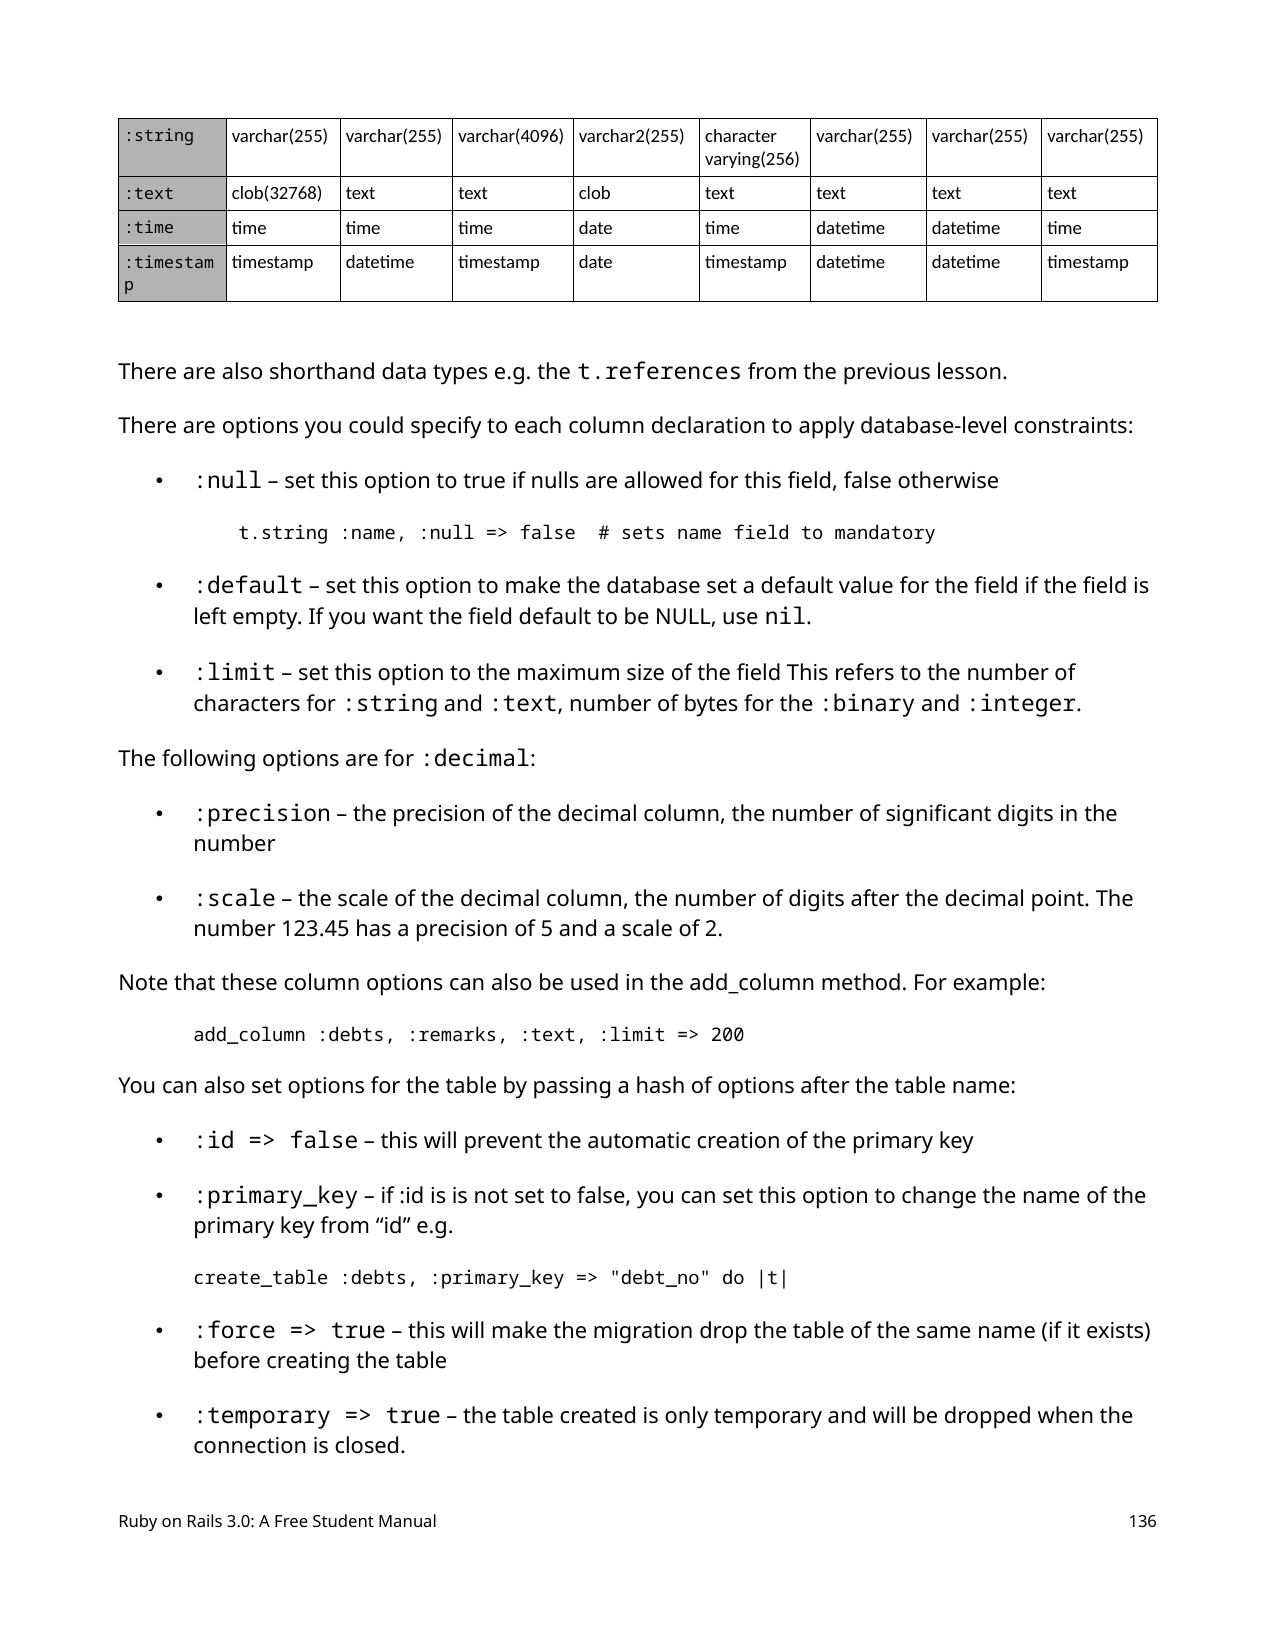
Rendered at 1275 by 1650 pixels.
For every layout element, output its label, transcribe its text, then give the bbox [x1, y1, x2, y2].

table_cell clob [574, 177, 699, 210]
table_cell datetime [927, 211, 1041, 244]
table_cell varchar(255) [927, 119, 1041, 176]
table_cell time [1042, 211, 1157, 244]
table_cell :text [119, 177, 226, 210]
table_cell varchar2(255) [574, 119, 699, 176]
table_cell date [574, 246, 699, 301]
table_cell date [574, 211, 699, 244]
list create_table :debts, :primary_key => "debt_no" do |t| [156, 1264, 1157, 1290]
text You can also set options for the table by passing a hash of options after the table name: [118, 1070, 1157, 1100]
table_cell timestamp [227, 246, 340, 301]
list :null – set this option to true if nulls are allowed for this field, false otherwise [156, 464, 1157, 496]
table_cell :string [119, 119, 226, 176]
text There are options you could specify to each column declaration to apply database-level constraints: [118, 411, 1157, 440]
list :scale – the scale of the decimal column, the number of digits after the decimal point. The number 123.45 has a precision of 5 and a scale of 2. [156, 882, 1157, 943]
list :limit – set this option to the maximum size of the field This refers to the number of characters for :string and :text, number of bytes for the :binary and :integer. [156, 655, 1157, 718]
list :default – set this option to make the database set a default value for the field if the field is left empty. If you want the field default to be NULL, use nil. [156, 569, 1157, 631]
table_cell character varying(256) [700, 119, 810, 176]
table_cell text [1042, 177, 1157, 210]
table_cell varchar(255) [227, 119, 340, 176]
table_cell timestamp [1042, 246, 1157, 301]
table_cell time [453, 211, 573, 244]
table_cell clob(32768) [227, 177, 340, 210]
text There are also shorthand data types e.g. the t.references from the previous lesson. [118, 355, 1157, 387]
table_cell varchar(255) [811, 119, 926, 176]
table_cell varchar(4096) [453, 119, 573, 176]
list :id => false – this will prevent the automatic creation of the primary key [156, 1124, 1157, 1155]
table_cell text [453, 177, 573, 210]
table_cell timestamp [700, 246, 810, 301]
text Note that these column options can also be used in the add_column method. For example: [118, 967, 1157, 997]
text add_column :debts, :remarks, :text, :limit => 200 [193, 1021, 1157, 1046]
table_cell :timestamp [119, 246, 226, 301]
table_cell datetime [927, 246, 1041, 301]
list t.string :name, :null => false # sets name field to mandatory [156, 519, 1157, 545]
list :temporary => true – the table created is only temporary and will be dropped when the connection is closed. [156, 1399, 1157, 1460]
table_cell time [700, 211, 810, 244]
table_cell :time [119, 211, 226, 244]
table_cell datetime [811, 246, 926, 301]
table_cell timestamp [453, 246, 573, 301]
list :primary_key – if :id is is not set to false, you can set this option to change the name of the primary key from “id” e.g. [156, 1179, 1157, 1240]
table_cell varchar(255) [1042, 119, 1157, 176]
table_cell datetime [341, 246, 452, 301]
table_cell text [700, 177, 810, 210]
table_cell datetime [811, 211, 926, 244]
table_cell text [927, 177, 1041, 210]
list :force => true – this will make the migration drop the table of the same name (if it exists) before creating the table [156, 1314, 1157, 1375]
table_cell time [341, 211, 452, 244]
table_cell varchar(255) [341, 119, 452, 176]
table_cell text [811, 177, 926, 210]
list :precision – the precision of the decimal column, the number of significant digits in the number [156, 797, 1157, 858]
table_cell time [227, 211, 340, 244]
text The following options are for :decimal: [118, 742, 1157, 773]
table_cell text [341, 177, 452, 210]
